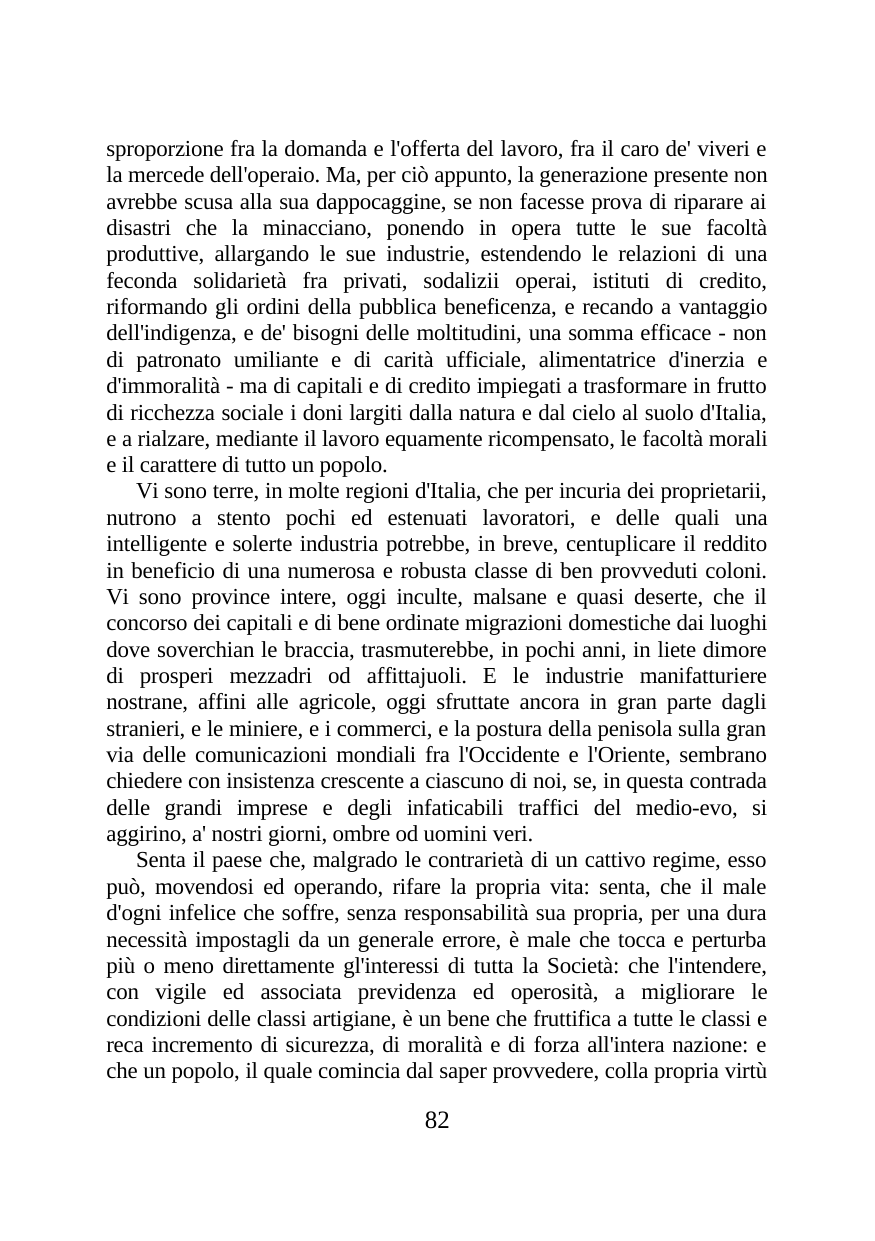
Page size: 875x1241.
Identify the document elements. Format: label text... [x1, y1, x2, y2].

text Vi sono terre, in molte regioni d'Italia, che per incuria dei proprietarii, nutrono a stento pochi ed estenuati lavoratori, e delle quali una intelligente e solerte industria potrebbe, in breve, centuplicare il reddito in beneficio di una numerosa e robusta classe di ben provveduti coloni. Vi sono province intere, oggi inculte, malsane e quasi deserte, che il concorso dei capitali e di bene ordinate migrazioni domestiche dai luoghi dove soverchian le braccia, trasmuterebbe, in pochi anni, in liete dimore di prosperi mezzadri od affittajuoli. E le industrie manifatturiere nostrane, affini alle agricole, oggi sfruttate ancora in gran parte dagli stranieri, e le miniere, e i commerci, e la postura della penisola sulla gran via delle comunicazioni mondiali fra l'Occidente e l'Oriente, sembrano chiedere con insistenza crescente a ciascuno di noi, se, in questa contrada delle grandi imprese e degli infaticabili traffici del medio-evo, si aggirino, a' nostri giorni, ombre od uomini veri. [106, 478, 768, 847]
text Senta il paese che, malgrado le contrarietà di un cattivo regime, esso può, movendosi ed operando, rifare la propria vita: senta, che il male d'ogni infelice che soffre, senza responsabilità sua propria, per una dura necessità impostagli da un generale errore, è male che tocca e perturba più o meno direttamente gl'interessi di tutta la Società: che l'intendere, con vigile ed associata previdenza ed operosità, a migliorare le condizioni delle classi artigiane, è un bene che fruttifica a tutte le classi e reca incremento di sicurezza, di moralità e di forza all'intera nazione: e che un popolo, il quale comincia dal saper provvedere, colla propria virtù [106, 847, 768, 1084]
text sproporzione fra la domanda e l'offerta del lavoro, fra il caro de' viveri e la mercede dell'operaio. Ma, per ciò appunto, la generazione presente non avrebbe scusa alla sua dappocaggine, se non facesse prova di riparare ai disastri che la minacciano, ponendo in opera tutte le sue facoltà produttive, allargando le sue industrie, estendendo le relazioni di una feconda solidarietà fra privati, sodalizii operai, istituti di credito, riformando gli ordini della pubblica beneficenza, e recando a vantaggio dell'indigenza, e de' bisogni delle moltitudini, una somma efficace - non di patronato umiliante e di carità ufficiale, alimentatrice d'inerzia e d'immoralità - ma di capitali e di credito impiegati a trasformare in frutto di ricchezza sociale i doni largiti dalla natura e dal cielo al suolo d'Italia, e a rialzare, mediante il lavoro equamente ricompensato, le facoltà morali e il carattere di tutto un popolo. [106, 135, 768, 478]
